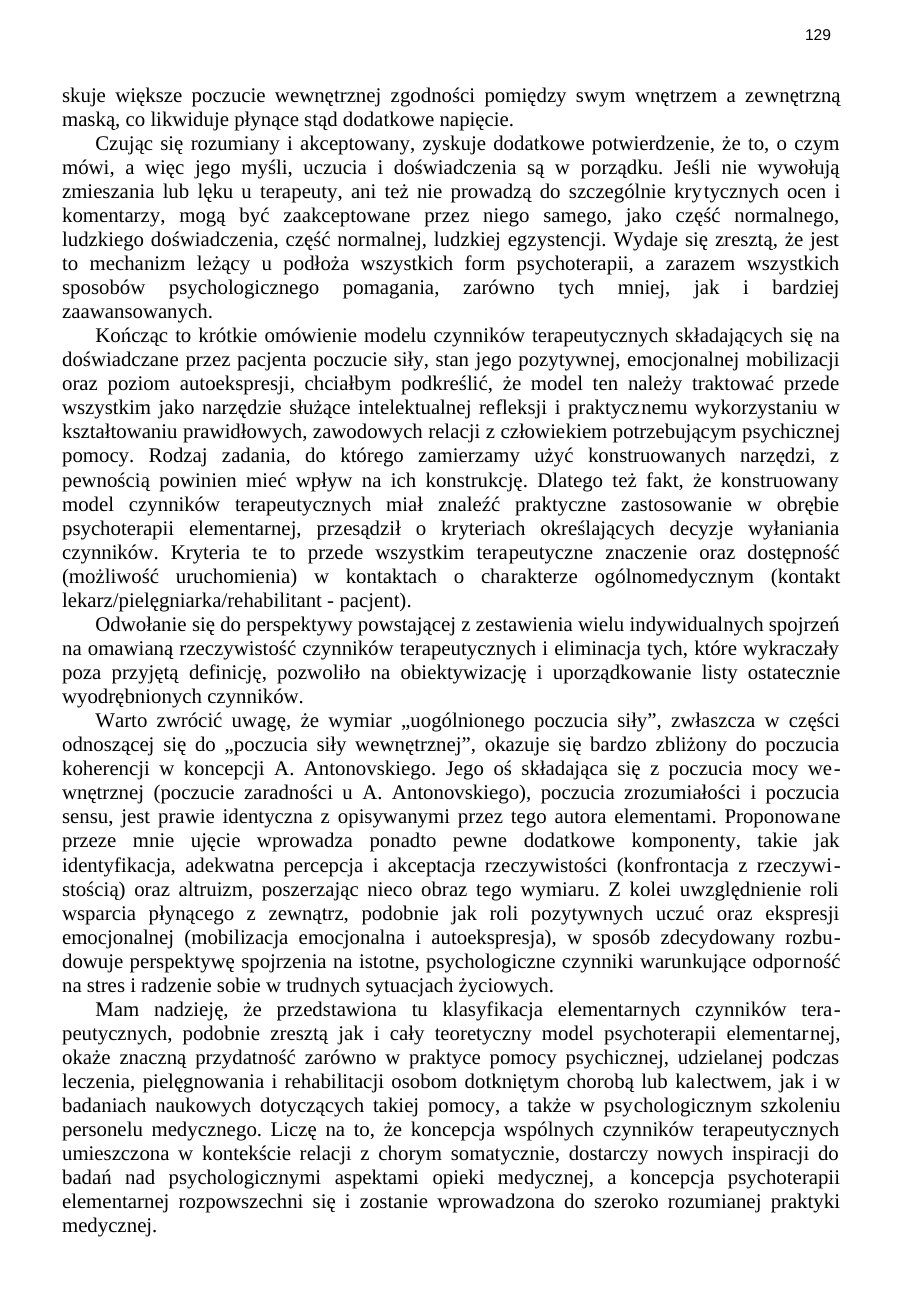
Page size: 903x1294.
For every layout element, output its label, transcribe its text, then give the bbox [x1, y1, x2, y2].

text Mam nadzieję, że przedstawiona tu klasyfikacja elementarnych czynników tera­peutycznych, podobnie zresztą jak i cały teoretyczny model psychoterapii elementar­nej, okaże znaczną przydatność zarówno w praktyce pomocy psychicznej, udzielanej podczas leczenia, pielęgnowania i rehabilitacji osobom dotkniętym chorobą lub ka­lectwem, jak i w badaniach naukowych dotyczących takiej pomocy, a także w psy­chologicznym szkoleniu personelu medycznego. Liczę na to, że koncepcja wspólnych czynników terapeutycznych umieszczona w kontekście relacji z chorym somatycznie, dostarczy nowych inspiracji do badań nad psychologicznymi aspektami opieki me­dycznej, a koncepcja psychoterapii elementarnej rozpowszechni się i zostanie wprowa­dzona do szeroko rozumianej praktyki medycznej. [62, 997, 840, 1237]
text 129 [805, 26, 837, 43]
text Czując się rozumiany i akceptowany, zyskuje dodatkowe potwierdzenie, że to, o czym mówi, a więc jego myśli, uczucia i doświadczenia są w porządku. Jeśli nie wywołują zmieszania lub lęku u terapeuty, ani też nie prowadzą do szczególnie kry­tycznych ocen i komentarzy, mogą być zaakceptowane przez niego samego, jako część normalnego, ludzkiego doświadczenia, część normalnej, ludzkiej egzystencji. Wydaje się zresztą, że jest to mechanizm leżący u podłoża wszystkich form psychoterapii, a zarazem wszystkich sposobów psychologicznego pomagania, zarówno tych mniej, jak i bardziej zaawansowanych. [62, 131, 840, 323]
text skuje większe poczucie wewnętrznej zgodności pomiędzy swym wnętrzem a ze­wnętrzną maską, co likwiduje płynące stąd dodatkowe napięcie. [62, 82, 840, 131]
text Odwołanie się do perspektywy powstającej z zestawienia wielu indywidualnych spojrzeń na omawianą rzeczywistość czynników terapeutycznych i eliminacja tych, które wykraczały poza przyjętą definicję, pozwoliło na obiektywizację i uporządkowa­nie listy ostatecznie wyodrębnionych czynników. [62, 612, 840, 708]
text Warto zwrócić uwagę, że wymiar „uogólnionego poczucia siły”, zwłaszcza w części odnoszącej się do „poczucia siły wewnętrznej”, okazuje się bardzo zbliżony do poczucia koherencji w koncepcji A. Antonovskiego. Jego oś składająca się z poczucia mocy we­wnętrznej (poczucie zaradności u A. Antonovskiego), poczucia zrozumiałości i poczucia sensu, jest prawie identyczna z opisywanymi przez tego autora elementami. Proponowa­ne przeze mnie ujęcie wprowadza ponadto pewne dodatkowe komponenty, takie jak identyfikacja, adekwatna percepcja i akceptacja rzeczywistości (konfrontacja z rzeczywi­stością) oraz altruizm, poszerzając nieco obraz tego wymiaru. Z kolei uwzględnienie roli wsparcia płynącego z zewnątrz, podobnie jak roli pozytywnych uczuć oraz ekspresji emocjonalnej (mobilizacja emocjonalna i autoekspresja), w sposób zdecydowany rozbu­dowuje perspektywę spojrzenia na istotne, psychologiczne czynniki warunkujące odpor­ność na stres i radzenie sobie w trudnych sytuacjach życiowych. [62, 708, 840, 997]
text Kończąc to krótkie omówienie modelu czynników terapeutycznych składających się na doświadczane przez pacjenta poczucie siły, stan jego pozytywnej, emocjonalnej mobilizacji oraz poziom autoekspresji, chciałbym podkreślić, że model ten należy traktować przede wszystkim jako narzędzie służące intelektualnej refleksji i praktycz­nemu wykorzystaniu w kształtowaniu prawidłowych, zawodowych relacji z człowie­kiem potrzebującym psychicznej pomocy. Rodzaj zadania, do którego zamierzamy użyć konstruowanych narzędzi, z pewnością powinien mieć wpływ na ich konstrukcję. Dlatego też fakt, że konstruowany model czynników terapeutycznych miał znaleźć praktyczne zastosowanie w obrębie psychoterapii elementarnej, przesądził o kryteriach określających decyzje wyłaniania czynników. Kryteria te to przede wszystkim tera­peutyczne znaczenie oraz dostępność (możliwość uruchomienia) w kontaktach o cha­rakterze ogólnomedycznym (kontakt lekarz/pielęgniarka/rehabilitant - pacjent). [62, 323, 840, 612]
